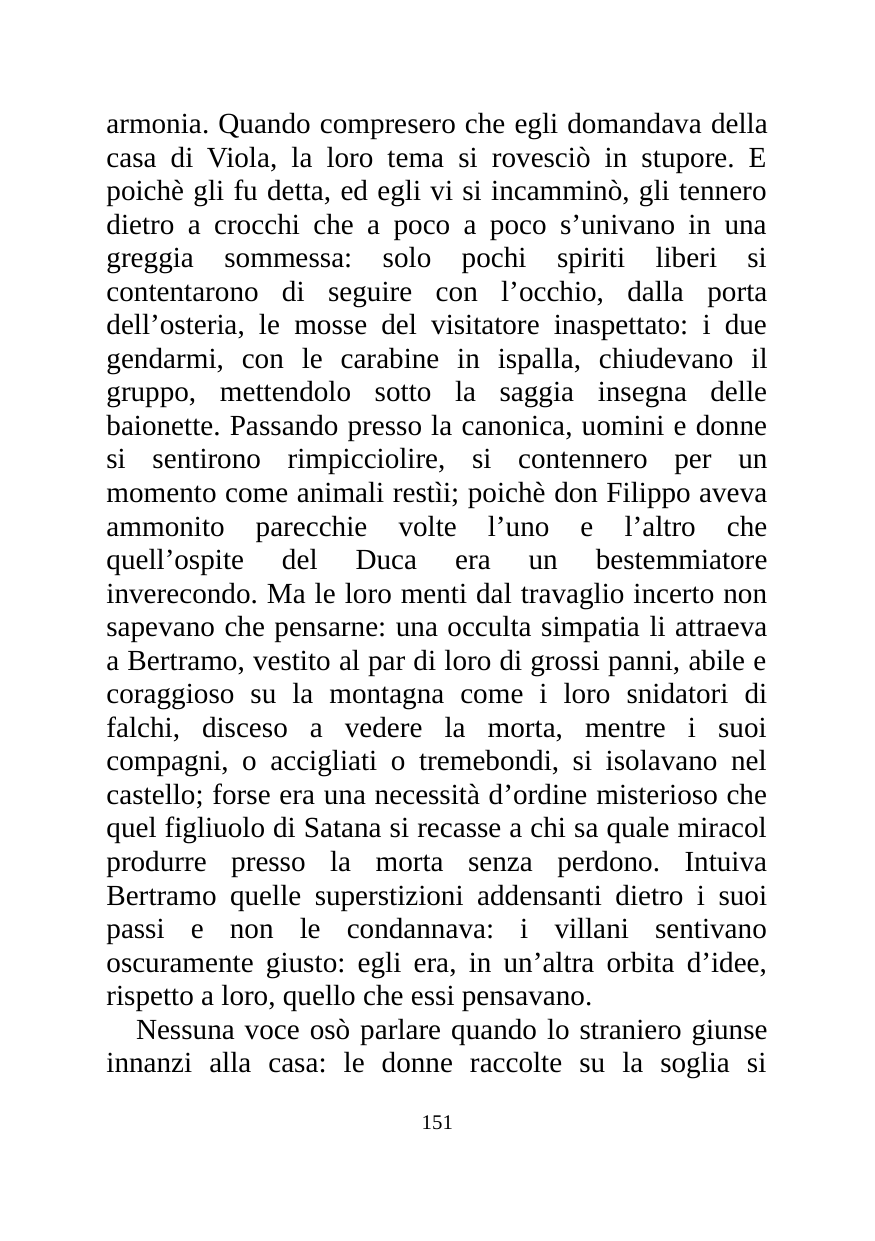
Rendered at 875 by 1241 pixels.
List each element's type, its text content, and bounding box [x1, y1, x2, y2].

text Nessuna voce osò parlare quando lo straniero giunse innanzi alla casa: le donne raccolte su la soglia si [106, 1012, 768, 1079]
text armonia. Quando compresero che egli domandava della casa di Viola, la loro tema si rovesciò in stupore. E poichè gli fu detta, ed egli vi si incamminò, gli tennero dietro a crocchi che a poco a poco s’univano in una greggia sommessa: solo pochi spiriti liberi si contentarono di seguire con l’occhio, dalla porta dell’osteria, le mosse del visitatore inaspettato: i due gendarmi, con le carabine in ispalla, chiudevano il gruppo, mettendolo sotto la saggia insegna delle baionette. Passando presso la canonica, uomini e donne si sentirono rimpicciolire, si contennero per un momento come animali restìi; poichè don Filippo aveva ammonito parecchie volte l’uno e l’altro che quell’ospite del Duca era un bestemmiatore inverecondo. Ma le loro menti dal travaglio incerto non sapevano che pensarne: una occulta simpatia li attraeva a Bertramo, vestito al par di loro di grossi panni, abile e coraggioso su la montagna come i loro snidatori di falchi, disceso a vedere la morta, mentre i suoi compagni, o accigliati o tremebondi, si isolavano nel castello; forse era una necessità d’ordine misterioso che quel figliuolo di Satana si recasse a chi sa quale miracol produrre presso la morta senza perdono. Intuiva Bertramo quelle superstizioni addensanti dietro i suoi passi e non le condannava: i villani sentivano oscuramente giusto: egli era, in un’altra orbita d’idee, rispetto a loro, quello che essi pensavano. [106, 106, 768, 1012]
